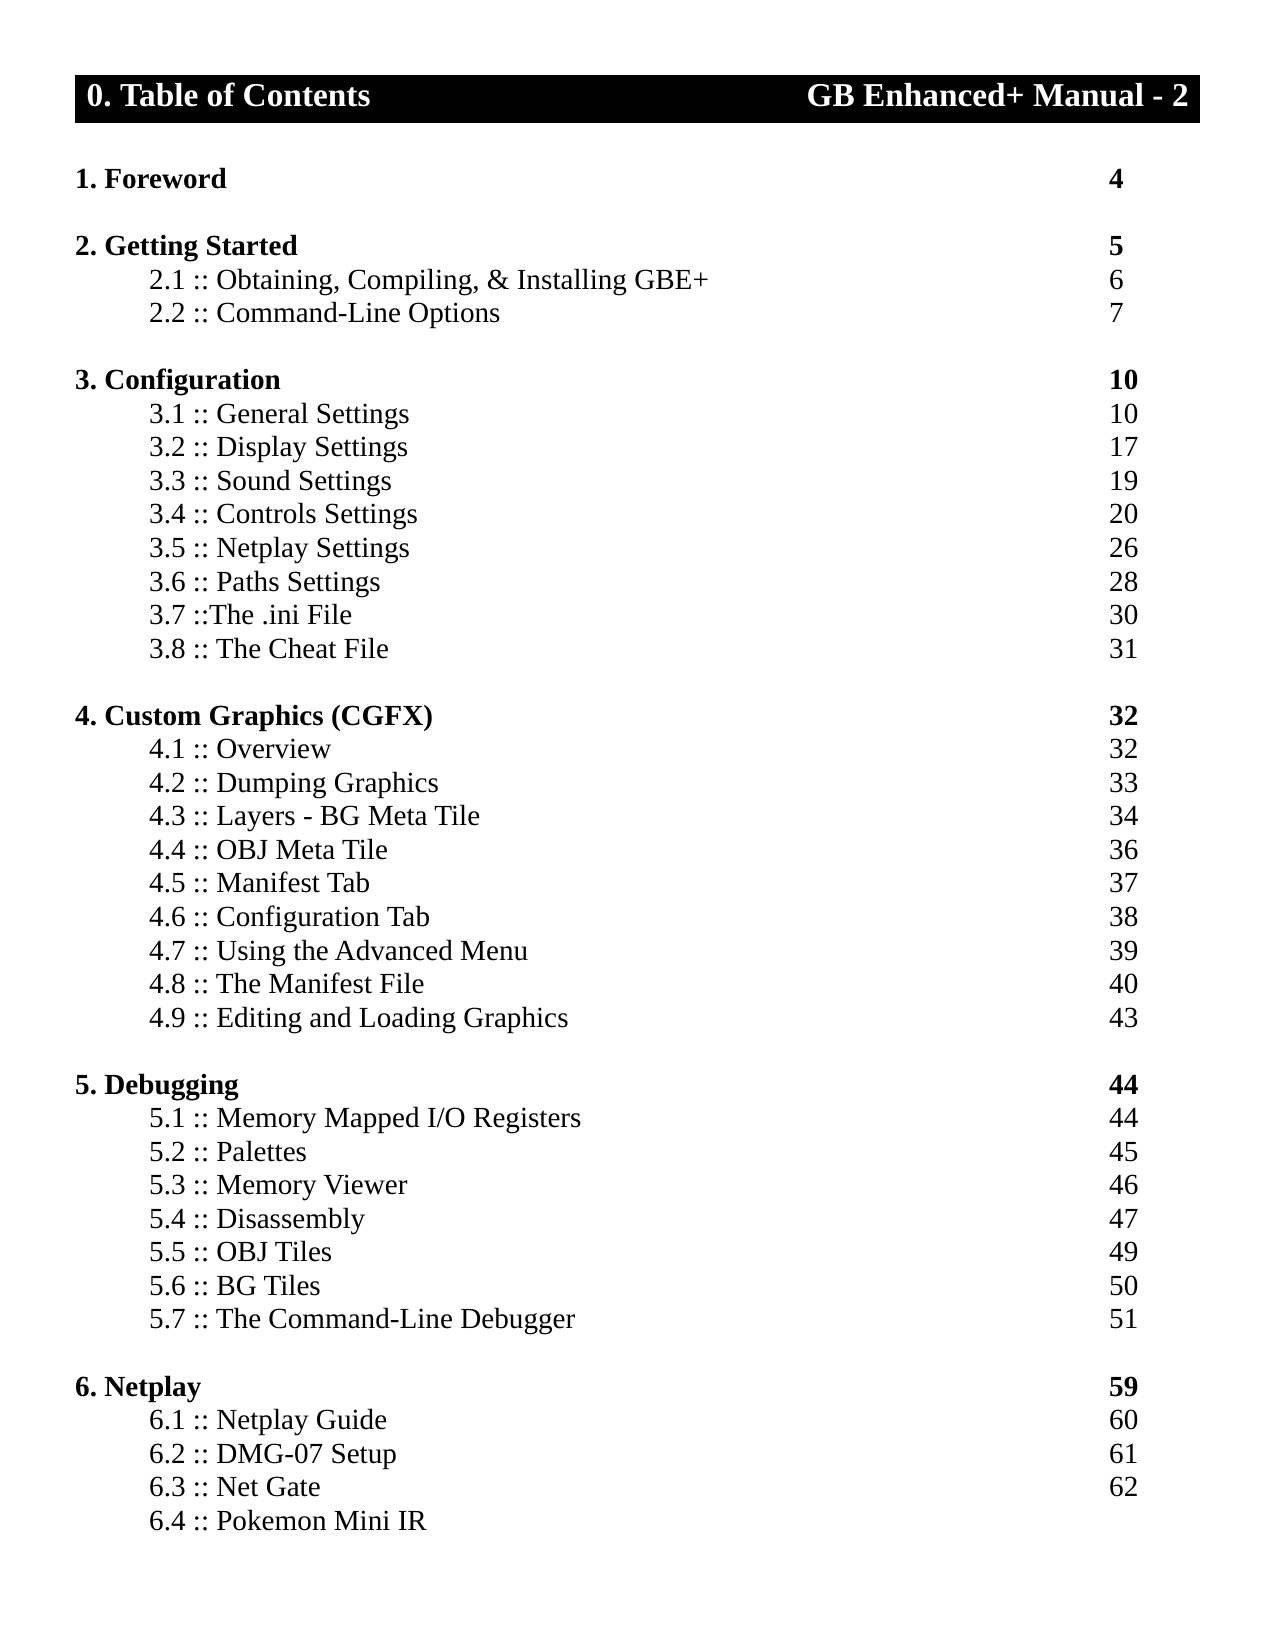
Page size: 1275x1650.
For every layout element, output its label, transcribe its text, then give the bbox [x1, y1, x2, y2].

text 3.2 :: Display Settings 17 [75, 429, 1200, 463]
text 2.2 :: Command-Line Options 7 [75, 295, 1200, 329]
text 6.2 :: DMG-07 Setup 61 [75, 1436, 1200, 1469]
text 5.2 :: Palettes 45 [75, 1134, 1200, 1167]
text 4.7 :: Using the Advanced Menu 39 [75, 933, 1200, 966]
text 5.4 :: Disassembly 47 [75, 1201, 1200, 1234]
text 6. Netplay 59 [75, 1369, 1200, 1402]
text 3. Configuration 10 3.1 :: General Settings 10 [75, 362, 1200, 429]
text 4.5 :: Manifest Tab 37 [75, 866, 1200, 899]
text 6.3 :: Net Gate 62 [75, 1469, 1200, 1503]
text 5. Debugging 44 [75, 1067, 1200, 1100]
text 3.5 :: Netplay Settings 26 [75, 530, 1200, 564]
text 3.3 :: Sound Settings 19 [75, 463, 1200, 497]
text 6.4 :: Pokemon Mini IR [75, 1503, 1200, 1536]
text 5.5 :: OBJ Tiles 49 [75, 1234, 1200, 1268]
text 6.1 :: Netplay Guide 60 [75, 1402, 1200, 1436]
text 2.1 :: Obtaining, Compiling, & Installing GBE+ 6 [75, 262, 1200, 295]
text 4. Custom Graphics (CGFX) 32 [75, 698, 1200, 731]
text 1. Foreword 4 [75, 161, 1200, 195]
text 4.9 :: Editing and Loading Graphics 43 [75, 1000, 1200, 1033]
text 5.1 :: Memory Mapped I/O Registers 44 [75, 1100, 1200, 1134]
text 5.3 :: Memory Viewer 46 [75, 1167, 1200, 1201]
text 4.4 :: OBJ Meta Tile 36 [75, 832, 1200, 866]
text 3.4 :: Controls Settings 20 [75, 497, 1200, 530]
text 5.6 :: BG Tiles 50 [75, 1268, 1200, 1302]
text 3.6 :: Paths Settings 28 [75, 564, 1200, 597]
text 4.3 :: Layers - BG Meta Tile 34 [75, 798, 1200, 832]
text 4.2 :: Dumping Graphics 33 [75, 765, 1200, 798]
text 3.7 ::The .ini File 30 [75, 597, 1200, 631]
text 2. Getting Started 5 [75, 228, 1200, 262]
text 5.7 :: The Command-Line Debugger 51 [75, 1302, 1200, 1335]
text 4.1 :: Overview 32 [75, 731, 1200, 765]
text 4.8 :: The Manifest File 40 [75, 966, 1200, 1000]
text 4.6 :: Configuration Tab 38 [75, 899, 1200, 933]
text 3.8 :: The Cheat File 31 [75, 631, 1200, 664]
text 0. Table of Contents GB Enhanced+ Manual - 2 [75, 75, 1200, 122]
